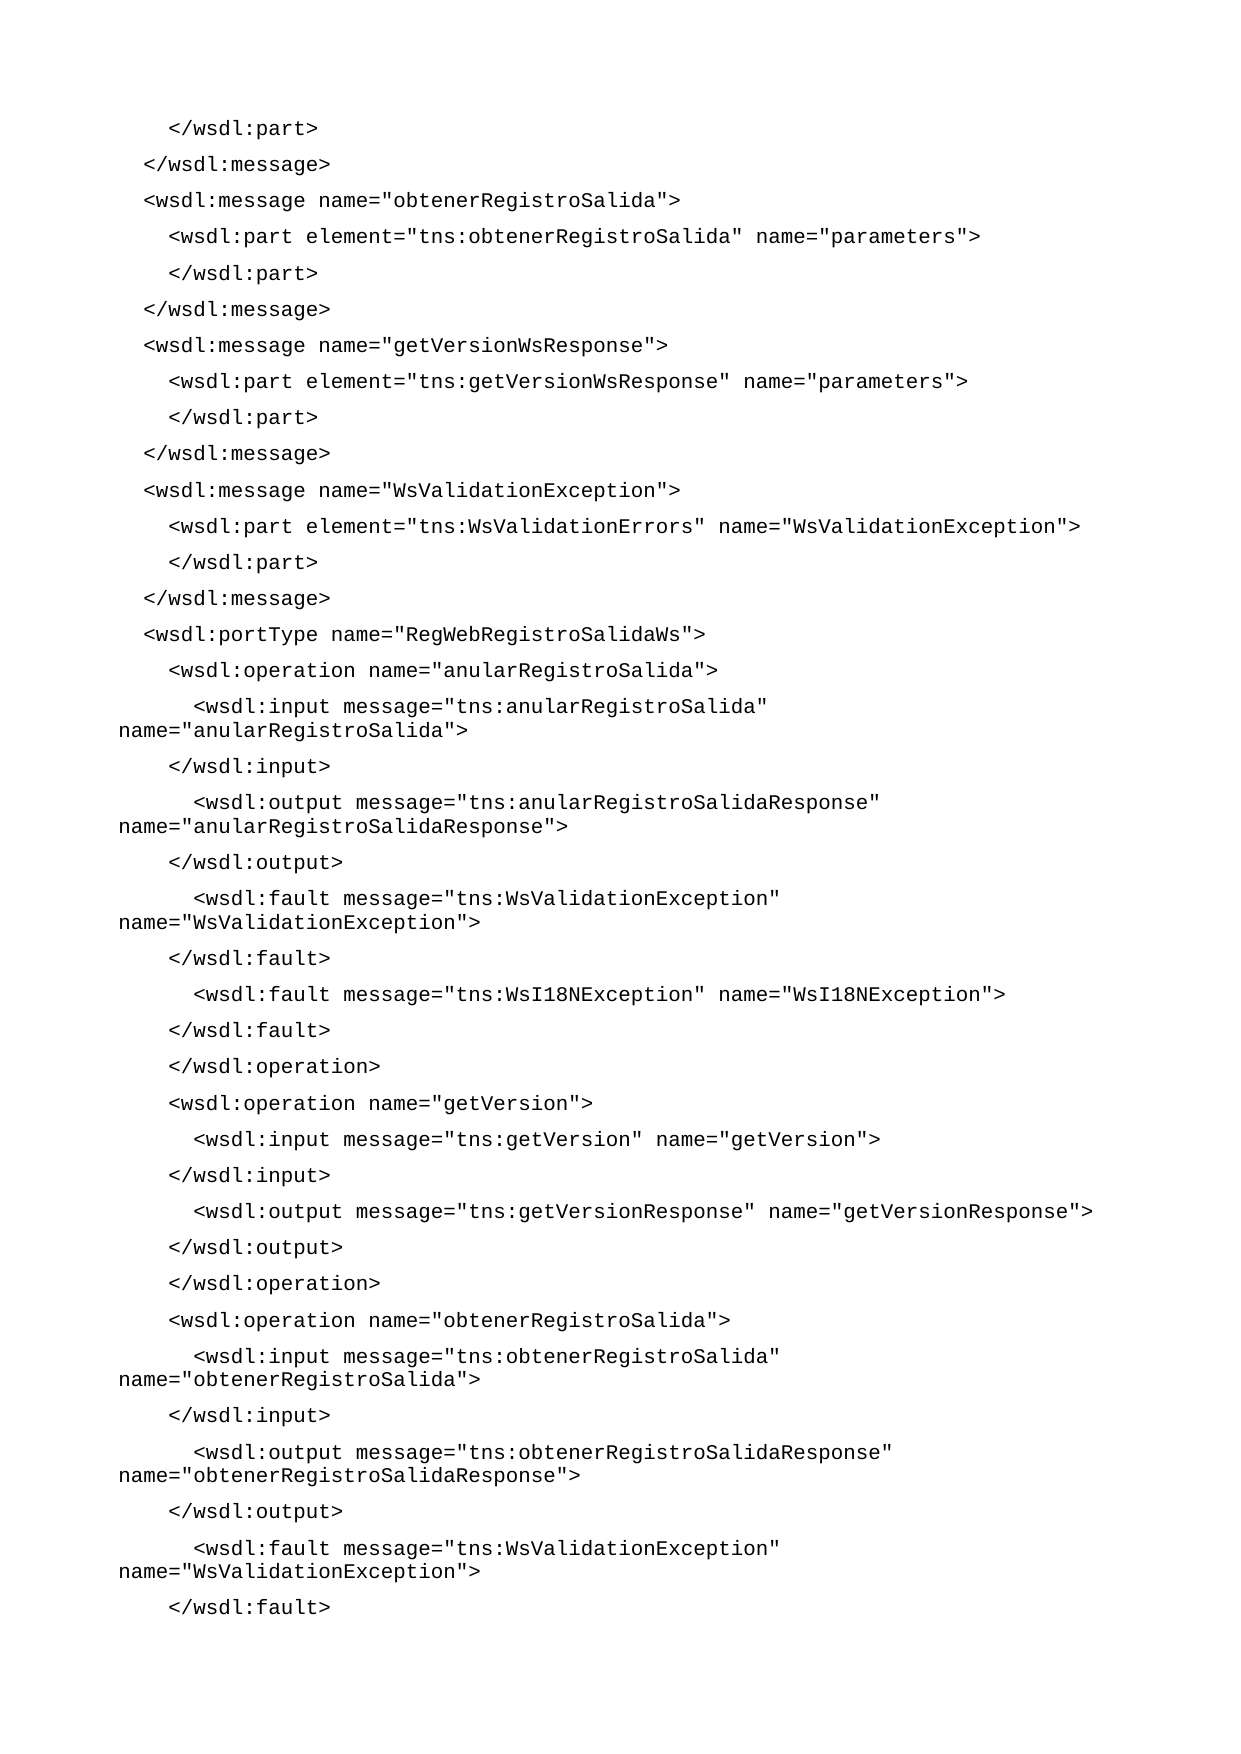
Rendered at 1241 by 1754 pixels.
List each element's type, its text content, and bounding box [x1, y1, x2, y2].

text <wsdl:output message="tns:obtenerRegistroSalidaResponse" name="obtenerRegistroSalidaResponse"> [118, 1442, 1122, 1489]
text </wsdl:fault> [118, 1020, 1122, 1044]
text <wsdl:portType name="RegWebRegistroSalidaWs"> [118, 624, 1122, 648]
text <wsdl:input message="tns:anularRegistroSalida" name="anularRegistroSalida"> [118, 696, 1122, 744]
text <wsdl:part element="tns:WsValidationErrors" name="WsValidationException"> [118, 516, 1122, 539]
text </wsdl:message> [118, 154, 1122, 178]
text </wsdl:message> [118, 299, 1122, 322]
text <wsdl:message name="obtenerRegistroSalida"> [118, 190, 1122, 214]
text </wsdl:part> [118, 407, 1122, 431]
text </wsdl:operation> [118, 1057, 1122, 1080]
text <wsdl:operation name="anularRegistroSalida"> [118, 660, 1122, 684]
text <wsdl:message name="getVersionWsResponse"> [118, 335, 1122, 359]
text </wsdl:input> [118, 1165, 1122, 1189]
text <wsdl:part element="tns:obtenerRegistroSalida" name="parameters"> [118, 227, 1122, 250]
text </wsdl:part> [118, 552, 1122, 576]
text </wsdl:fault> [118, 948, 1122, 972]
text <wsdl:output message="tns:getVersionResponse" name="getVersionResponse"> [118, 1201, 1122, 1225]
text <wsdl:operation name="getVersion"> [118, 1093, 1122, 1116]
text </wsdl:output> [118, 1237, 1122, 1261]
text </wsdl:operation> [118, 1273, 1122, 1297]
text </wsdl:fault> [118, 1597, 1122, 1621]
text </wsdl:part> [118, 263, 1122, 286]
text <wsdl:output message="tns:anularRegistroSalidaResponse" name="anularRegistroSalidaResponse"> [118, 792, 1122, 840]
text </wsdl:output> [118, 852, 1122, 876]
text </wsdl:message> [118, 588, 1122, 612]
text <wsdl:fault message="tns:WsValidationException" name="WsValidationException"> [118, 888, 1122, 936]
text </wsdl:input> [118, 1406, 1122, 1429]
text <wsdl:input message="tns:obtenerRegistroSalida" name="obtenerRegistroSalida"> [118, 1346, 1122, 1393]
text <wsdl:fault message="tns:WsI18NException" name="WsI18NException"> [118, 984, 1122, 1008]
text <wsdl:operation name="obtenerRegistroSalida"> [118, 1309, 1122, 1333]
text <wsdl:message name="WsValidationException"> [118, 479, 1122, 503]
text </wsdl:part> [118, 118, 1122, 142]
text </wsdl:message> [118, 443, 1122, 467]
text <wsdl:fault message="tns:WsValidationException" name="WsValidationException"> [118, 1538, 1122, 1585]
text <wsdl:input message="tns:getVersion" name="getVersion"> [118, 1129, 1122, 1152]
text </wsdl:input> [118, 756, 1122, 780]
text </wsdl:output> [118, 1501, 1122, 1525]
text <wsdl:part element="tns:getVersionWsResponse" name="parameters"> [118, 371, 1122, 395]
